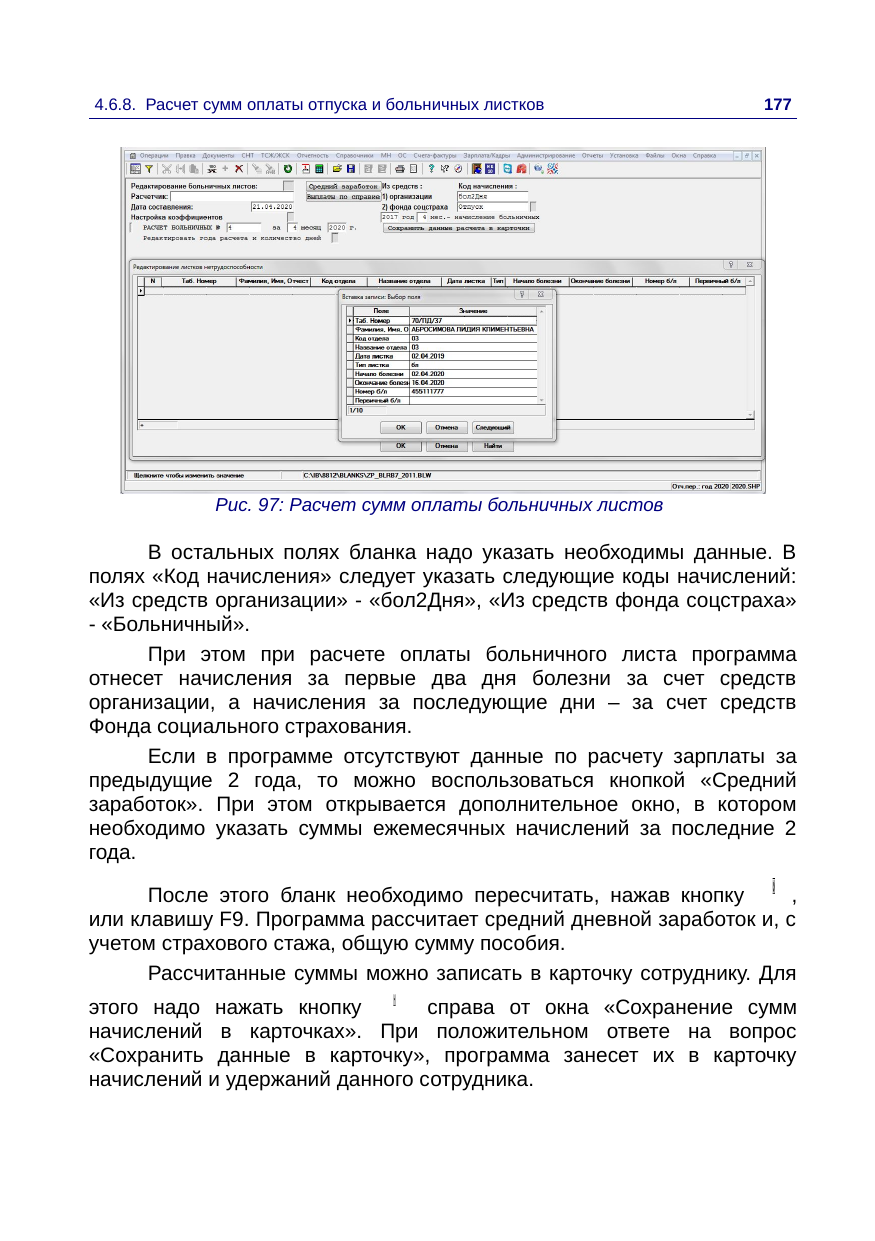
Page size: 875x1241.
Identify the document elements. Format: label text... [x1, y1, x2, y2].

picture [120, 147, 766, 494]
text В остальных полях бланка надо указать необходимы данные. В полях «Код начисления» следует указать следующие коды начислений: «Из средств организации» - «бол2Дня», «Из средств фонда соцстраха» - «Больничный». [88, 540, 797, 636]
text Рис. 97: Расчет сумм оплаты больничных листов [104, 494, 782, 515]
text После этого бланк необходимо пересчитать, нажав кнопку , или клавишу F9. Программа рассчитает средний дневной заработок и, с учетом страхового стажа, общую сумму пособия. [88, 869, 797, 955]
text Рассчитанные суммы можно записать в карточку сотруднику. Для этого надо нажать кнопку справа от окна «Сохранение сумм начислений в карточках». При положительном ответе на вопрос «Сохранить данные в карточку», программа занесет их в карточку начислений и удержаний данного сотрудника. [88, 961, 797, 1091]
text При этом при расчете оплаты больничного листа программа отнесет начисления за первые два дня болезни за счет средств организации, а начисления за последующие дни – за счет средств Фонда социального страхования. [88, 642, 797, 738]
text Если в программе отсутствуют данные по расчету зарплаты за предыдущие 2 года, то можно воспользоваться кнопкой «Средний заработок». При этом открывается дополнительное окно, в котором необходимо указать суммы ежемесячных начислений за последние 2 года. [88, 744, 797, 863]
